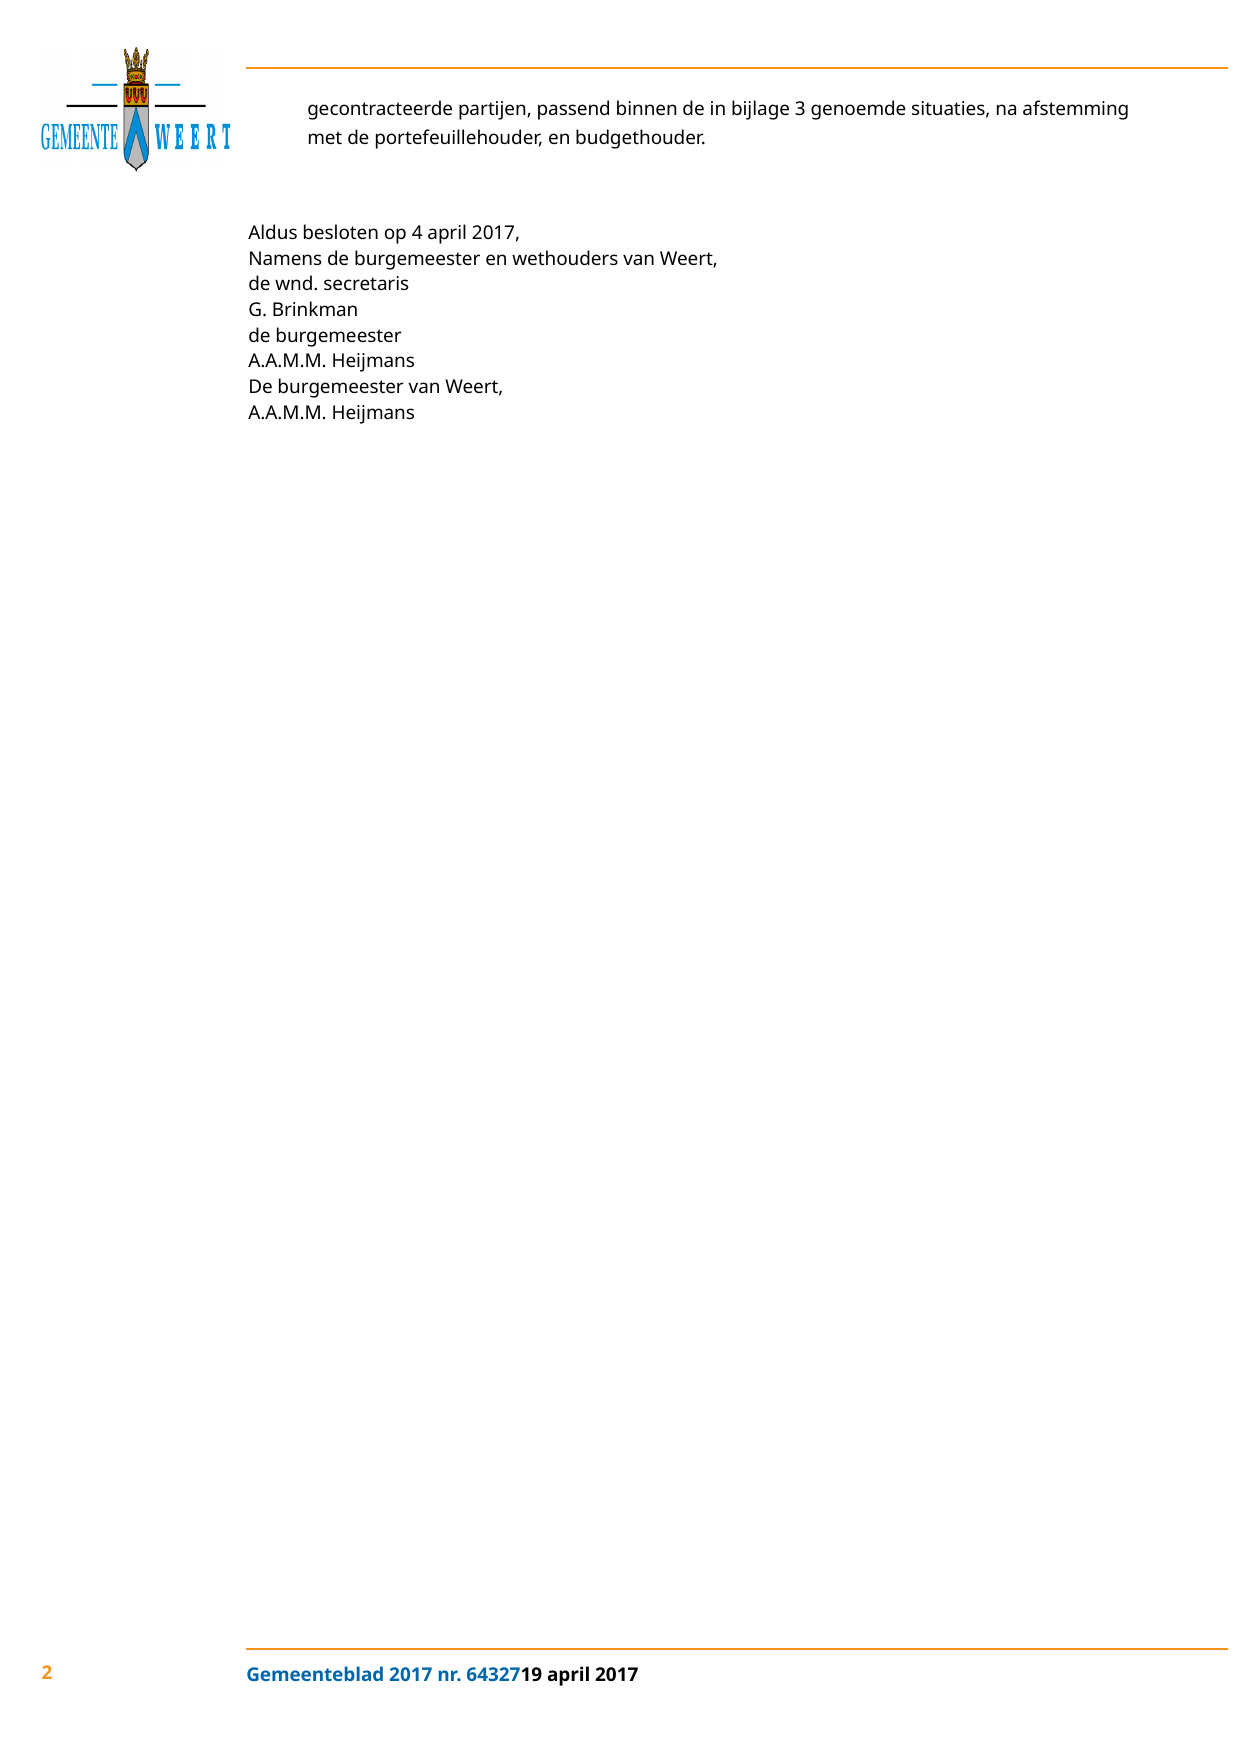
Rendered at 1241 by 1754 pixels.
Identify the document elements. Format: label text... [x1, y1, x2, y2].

picture [41, 47, 231, 172]
text De burgemeester van Weert, [248, 373, 1152, 399]
text Aldus besloten op 4 april 2017, [248, 219, 1152, 245]
text G. Brinkman [248, 296, 1152, 322]
text de wnd. secretaris [248, 270, 1152, 296]
text de burgemeester [248, 322, 1152, 348]
list gecontracteerde partijen, passend binnen de in bijlage 3 genoemde situaties, na afstemming met de portefeuillehouder, en budgethouder. [248, 95, 1152, 150]
text A.A.M.M. Heijmans [248, 348, 1152, 373]
text Namens de burgemeester en wethouders van Weert, [248, 245, 1152, 270]
text A.A.M.M. Heijmans [248, 399, 1152, 425]
